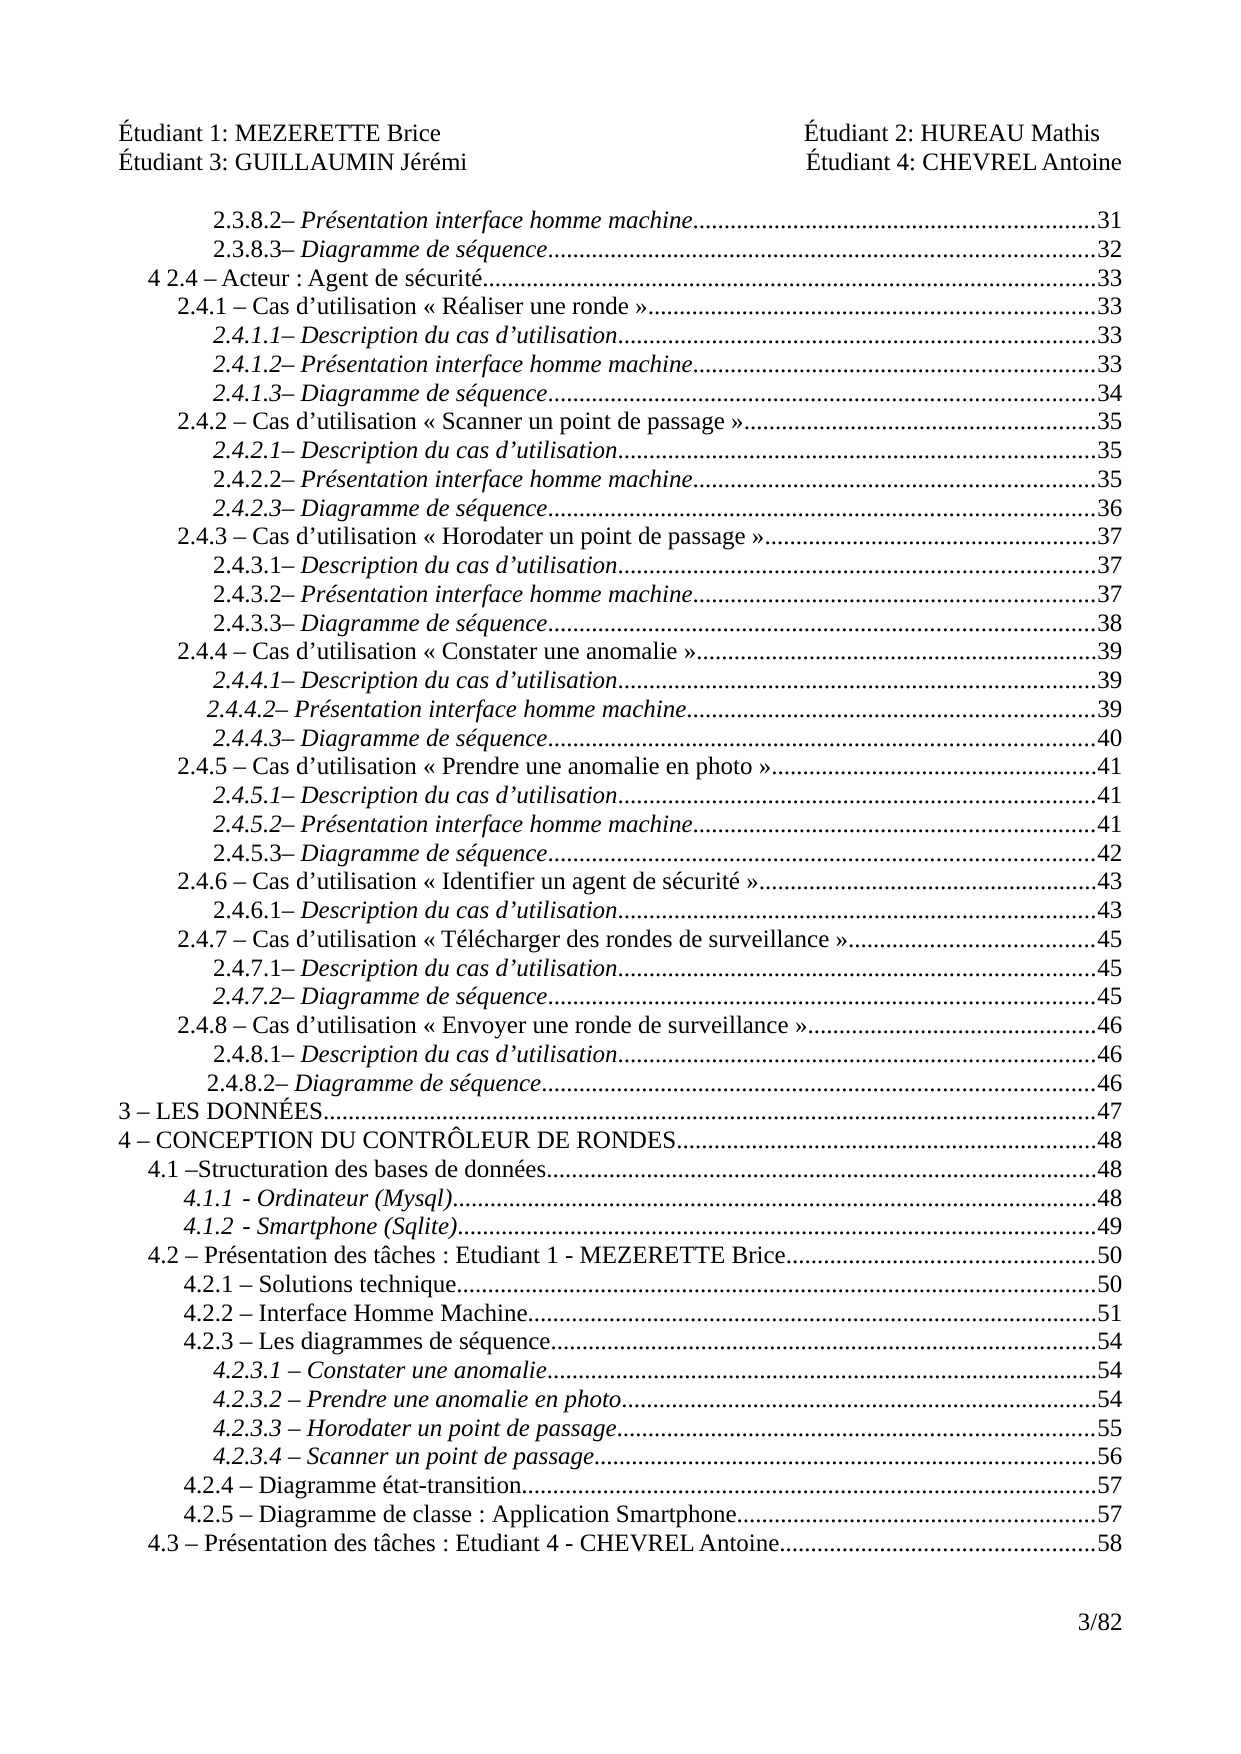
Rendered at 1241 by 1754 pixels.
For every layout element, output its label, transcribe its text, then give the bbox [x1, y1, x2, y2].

text 2.4.8.2– Diagramme de séquence 46 [207, 1068, 1122, 1096]
text 2.4.1.3– Diagramme de séquence 34 [207, 378, 1122, 406]
text 2.4.2.2– Présentation interface homme machine 35 [207, 464, 1122, 493]
text 2.4.5 – Cas d’utilisation « Prendre une anomalie en photo » 41 [177, 751, 1122, 780]
text 4.2.1 – Solutions technique 50 [177, 1269, 1122, 1298]
text 2.4.5.1– Description du cas d’utilisation 41 [207, 780, 1122, 809]
text 2.4.6 – Cas d’utilisation « Identifier un agent de sécurité » 43 [177, 866, 1122, 895]
text 4.2.2 – Interface Homme Machine 51 [177, 1298, 1122, 1326]
text 2.4.3.1– Description du cas d’utilisation 37 [207, 550, 1122, 579]
text 2.4.3.3– Diagramme de séquence 38 [207, 608, 1122, 636]
text 2.4.4.1– Description du cas d’utilisation 39 [207, 665, 1122, 694]
text 2.4.1 – Cas d’utilisation « Réaliser une ronde » 33 [177, 291, 1122, 320]
text 4.2.3 – Les diagrammes de séquence 54 [177, 1326, 1122, 1355]
text 2.4.1.1– Description du cas d’utilisation 33 [207, 320, 1122, 349]
text 2.4.3.2– Présentation interface homme machine 37 [207, 579, 1122, 608]
text 4.2.3.3 – Horodater un point de passage 55 [207, 1413, 1122, 1441]
text 4.1 –Structuration des bases de données 48 [148, 1154, 1122, 1183]
text 4.2.3.4 – Scanner un point de passage 56 [207, 1441, 1122, 1470]
text 2.4.7.1– Description du cas d’utilisation 45 [207, 953, 1122, 981]
text 4.1.1 - Ordinateur (Mysql) 48 [177, 1183, 1122, 1211]
text 4.2.3.2 – Prendre une anomalie en photo 54 [207, 1384, 1122, 1413]
text 2.4.7 – Cas d’utilisation « Télécharger des rondes de surveillance » 45 [177, 924, 1122, 953]
text 2.4.6.1– Description du cas d’utilisation 43 [207, 895, 1122, 924]
text 4.2.5 – Diagramme de classe : Application Smartphone 57 [177, 1499, 1122, 1528]
text 4.2.4 – Diagramme état-transition 57 [177, 1470, 1122, 1499]
text 2.4.8 – Cas d’utilisation « Envoyer une ronde de surveillance » 46 [177, 1010, 1122, 1039]
text 4 2.4 – Acteur : Agent de sécurité 33 [148, 263, 1122, 291]
text 2.4.4.2– Présentation interface homme machine 39 [207, 694, 1122, 723]
text 2.4.2.1– Description du cas d’utilisation 35 [207, 435, 1122, 464]
text 2.4.4 – Cas d’utilisation « Constater une anomalie » 39 [177, 636, 1122, 665]
text 2.4.2 – Cas d’utilisation « Scanner un point de passage » 35 [177, 406, 1122, 435]
text 2.4.8.1– Description du cas d’utilisation 46 [207, 1039, 1122, 1068]
text 4.2.3.1 – Constater une anomalie 54 [207, 1355, 1122, 1384]
text 2.4.3 – Cas d’utilisation « Horodater un point de passage » 37 [177, 521, 1122, 550]
text 2.3.8.3– Diagramme de séquence 32 [207, 234, 1122, 263]
text 3 – LES DONNÉES 47 [118, 1096, 1122, 1125]
text 4 – CONCEPTION DU CONTRÔLEUR DE RONDES 48 [118, 1125, 1122, 1154]
text 2.4.5.2– Présentation interface homme machine 41 [207, 809, 1122, 838]
text 2.3.8.2– Présentation interface homme machine 31 [207, 205, 1122, 234]
text 4.3 – Présentation des tâches : Etudiant 4 - CHEVREL Antoine 58 [148, 1528, 1122, 1556]
text 2.4.7.2– Diagramme de séquence 45 [207, 981, 1122, 1010]
text 4.2 – Présentation des tâches : Etudiant 1 - MEZERETTE Brice 50 [148, 1240, 1122, 1269]
text 2.4.1.2– Présentation interface homme machine 33 [207, 349, 1122, 378]
text 2.4.2.3– Diagramme de séquence 36 [207, 493, 1122, 521]
text 2.4.4.3– Diagramme de séquence 40 [207, 723, 1122, 751]
text 4.1.2 - Smartphone (Sqlite) 49 [177, 1211, 1122, 1240]
text 2.4.5.3– Diagramme de séquence 42 [207, 838, 1122, 866]
